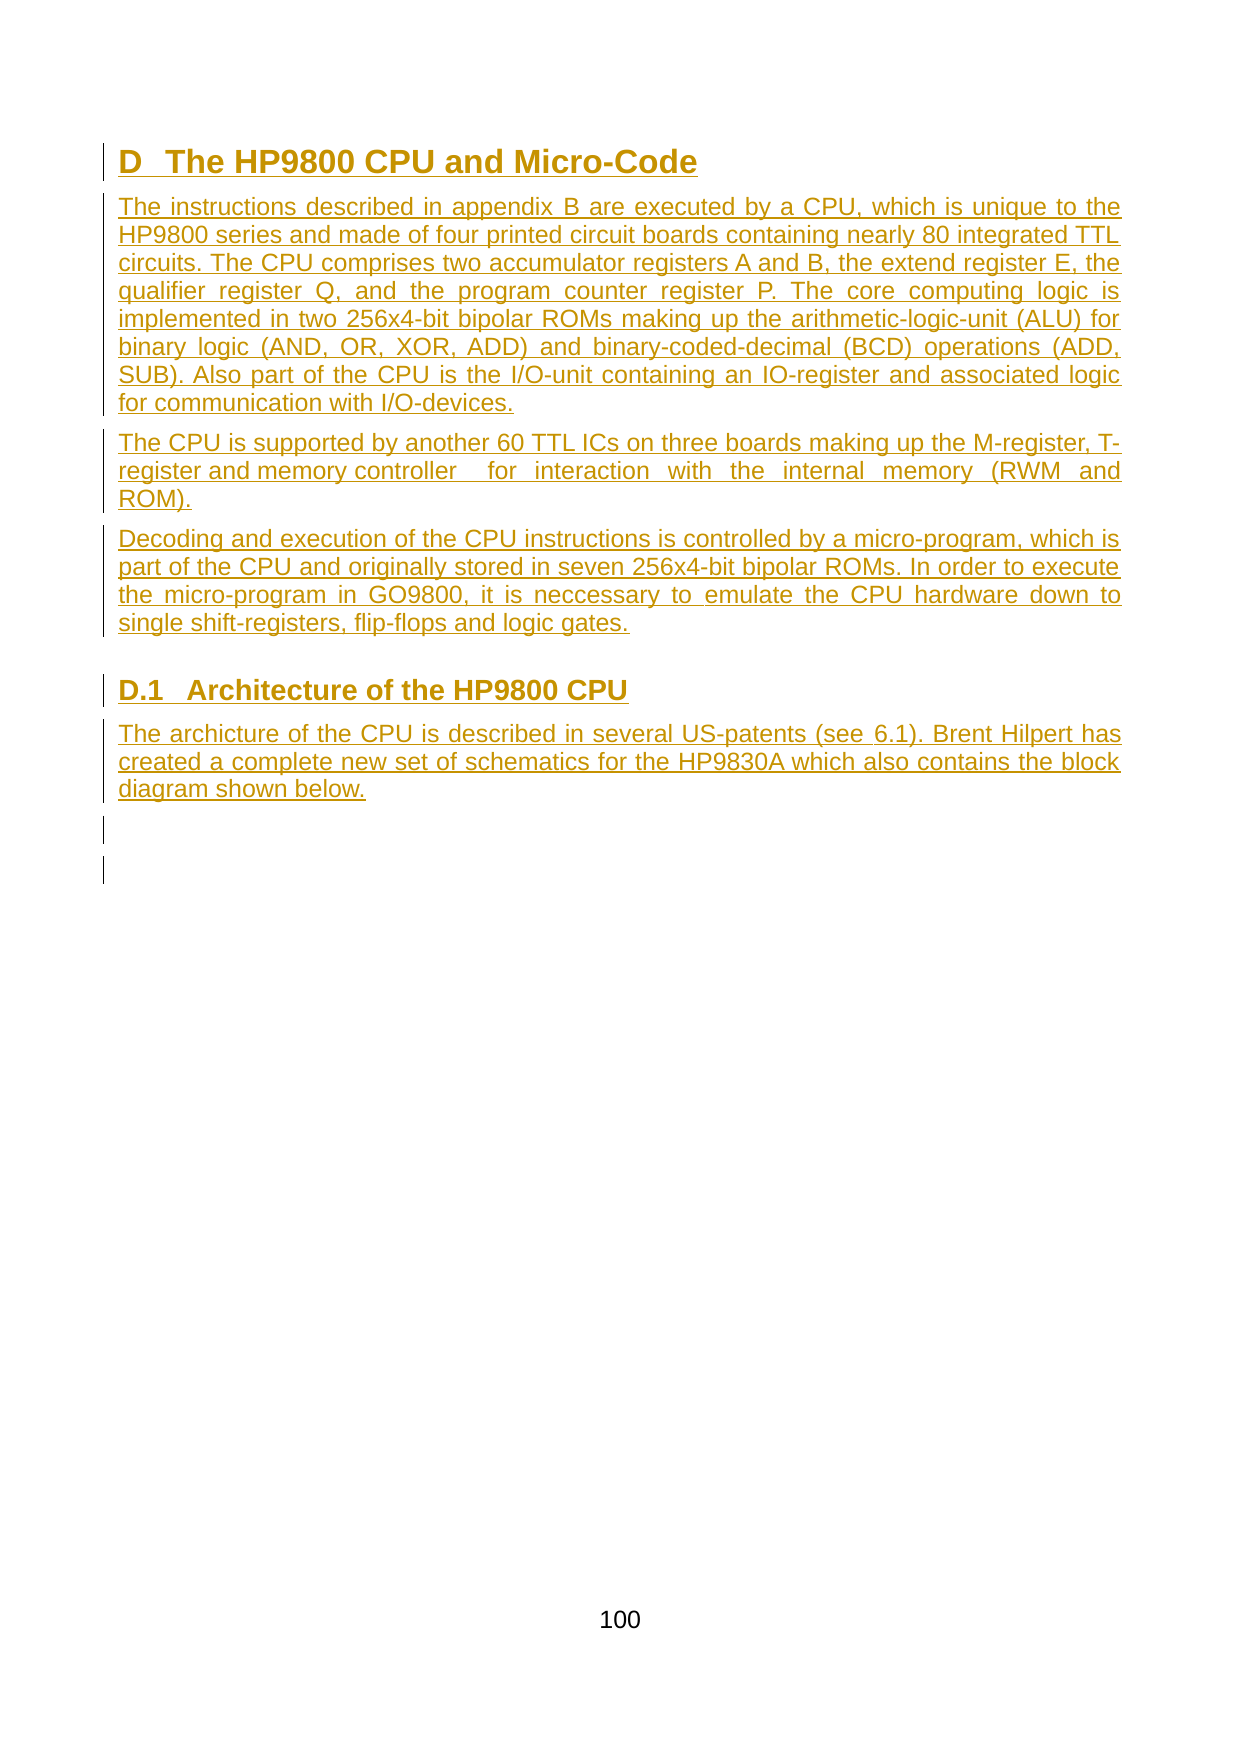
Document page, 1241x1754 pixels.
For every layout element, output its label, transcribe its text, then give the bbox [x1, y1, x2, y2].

text single shift-registers, flip-flops and logic gates. [118, 606, 1122, 637]
text The CPU is supported by another 60 TTL ICs on three boards making up the M-register, T- [118, 429, 1122, 453]
subtitle Architecture of the HP9800 CPU [118, 674, 1122, 707]
text HP9800 series and made of four printed circuit boards containing nearly 80 integrated TTL circuits. The CPU comprises two accumulator registers A and B, the extend register E, the [118, 219, 1122, 273]
subtitle The HP9800 CPU and Micro-Code [118, 143, 1122, 181]
text ROM). [118, 482, 1122, 513]
text qualifier register Q, and the program counter register P. The core computing logic is implemented in two 256x4-bit bipolar ROMs making up the arithmetic-logic-unit (ALU) for binary logic (AND, OR, XOR, ADD) and binary-coded-decimal (BCD) operations (ADD, SUB). Also part of the CPU is the I/O-unit containing an IO-register and associated logic [118, 274, 1122, 385]
text for communication with I/O-devices. [118, 386, 1122, 416]
text register and memory controller for interaction with the internal memory (RWM and [118, 454, 1122, 481]
text The instructions described in appendix B are executed by a CPU, which is unique to the [118, 193, 1122, 217]
text The archicture of the CPU is described in several US-patents (see 6.1). Brent Hilpert has created a complete new set of schematics for the HP9830A which also contains the block diagram shown below. [118, 719, 1122, 803]
text Decoding and execution of the CPU instructions is controlled by a micro-program, which is part of the CPU and originally stored in seven 256x4-bit bipolar ROMs. In order to execute the micro-program in GO9800, it is neccessary to emulate the CPU hardware down to [118, 525, 1122, 605]
